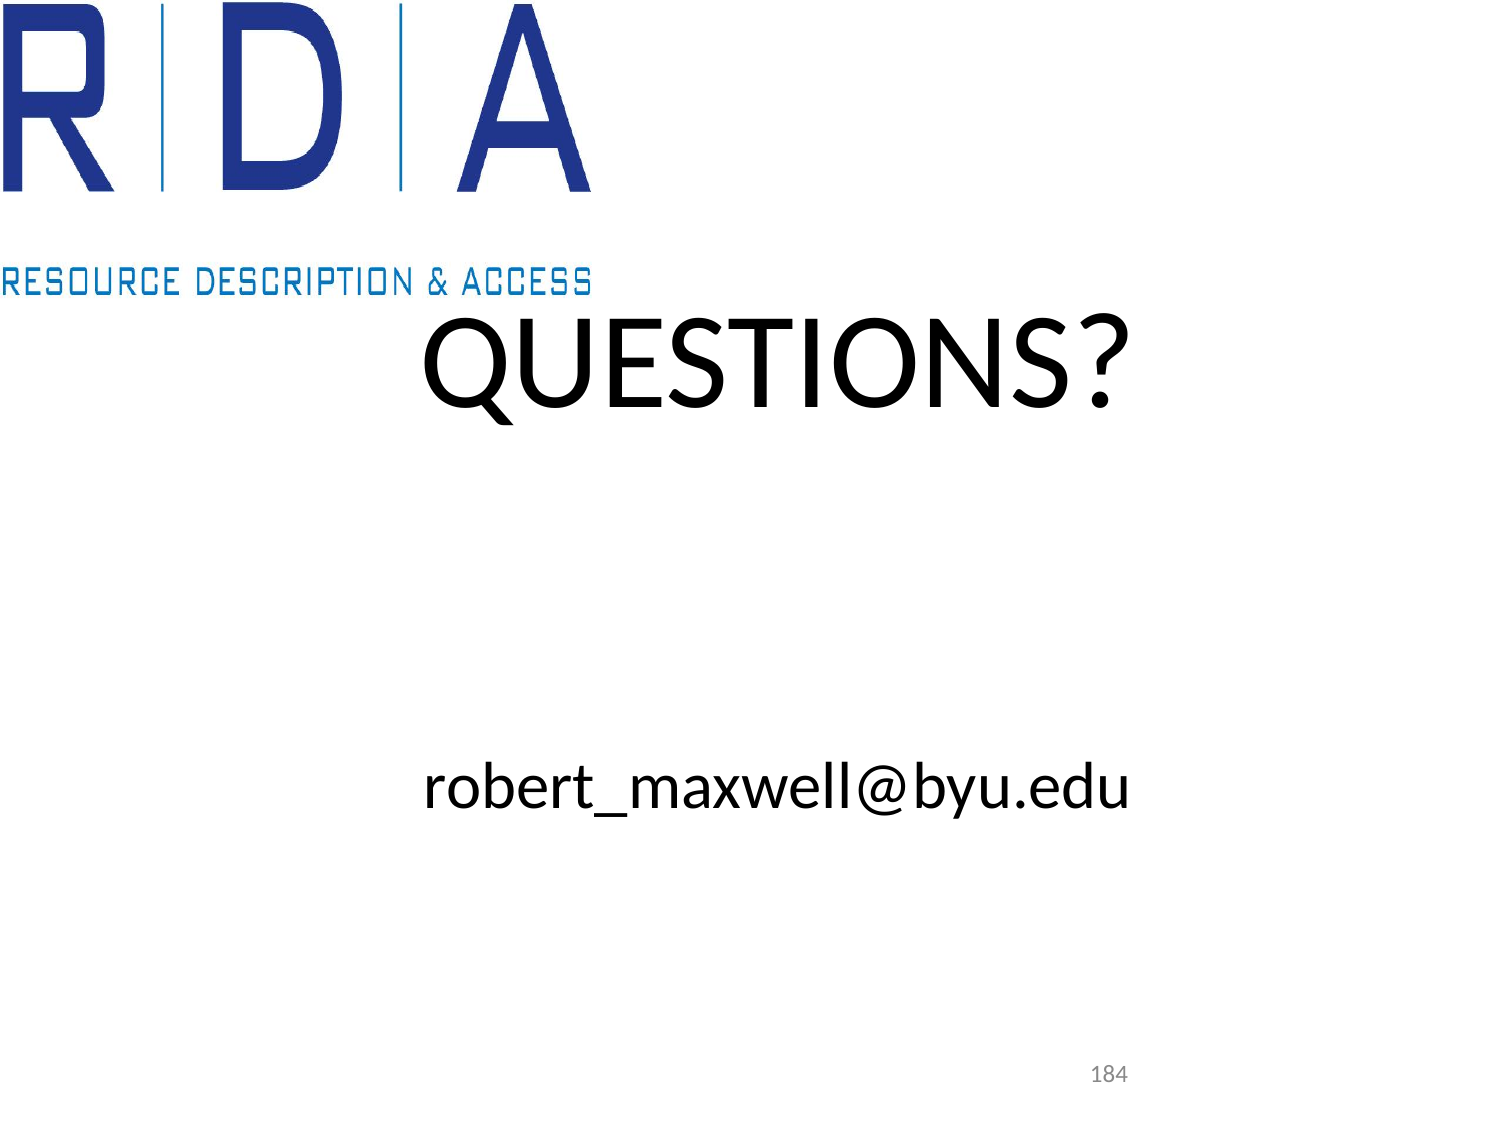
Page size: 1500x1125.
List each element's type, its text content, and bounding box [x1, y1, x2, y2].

text_box 184 [1074, 1042, 1426, 1103]
list QUESTIONS? robert_maxwell@byu.edu [75, 262, 1426, 1005]
